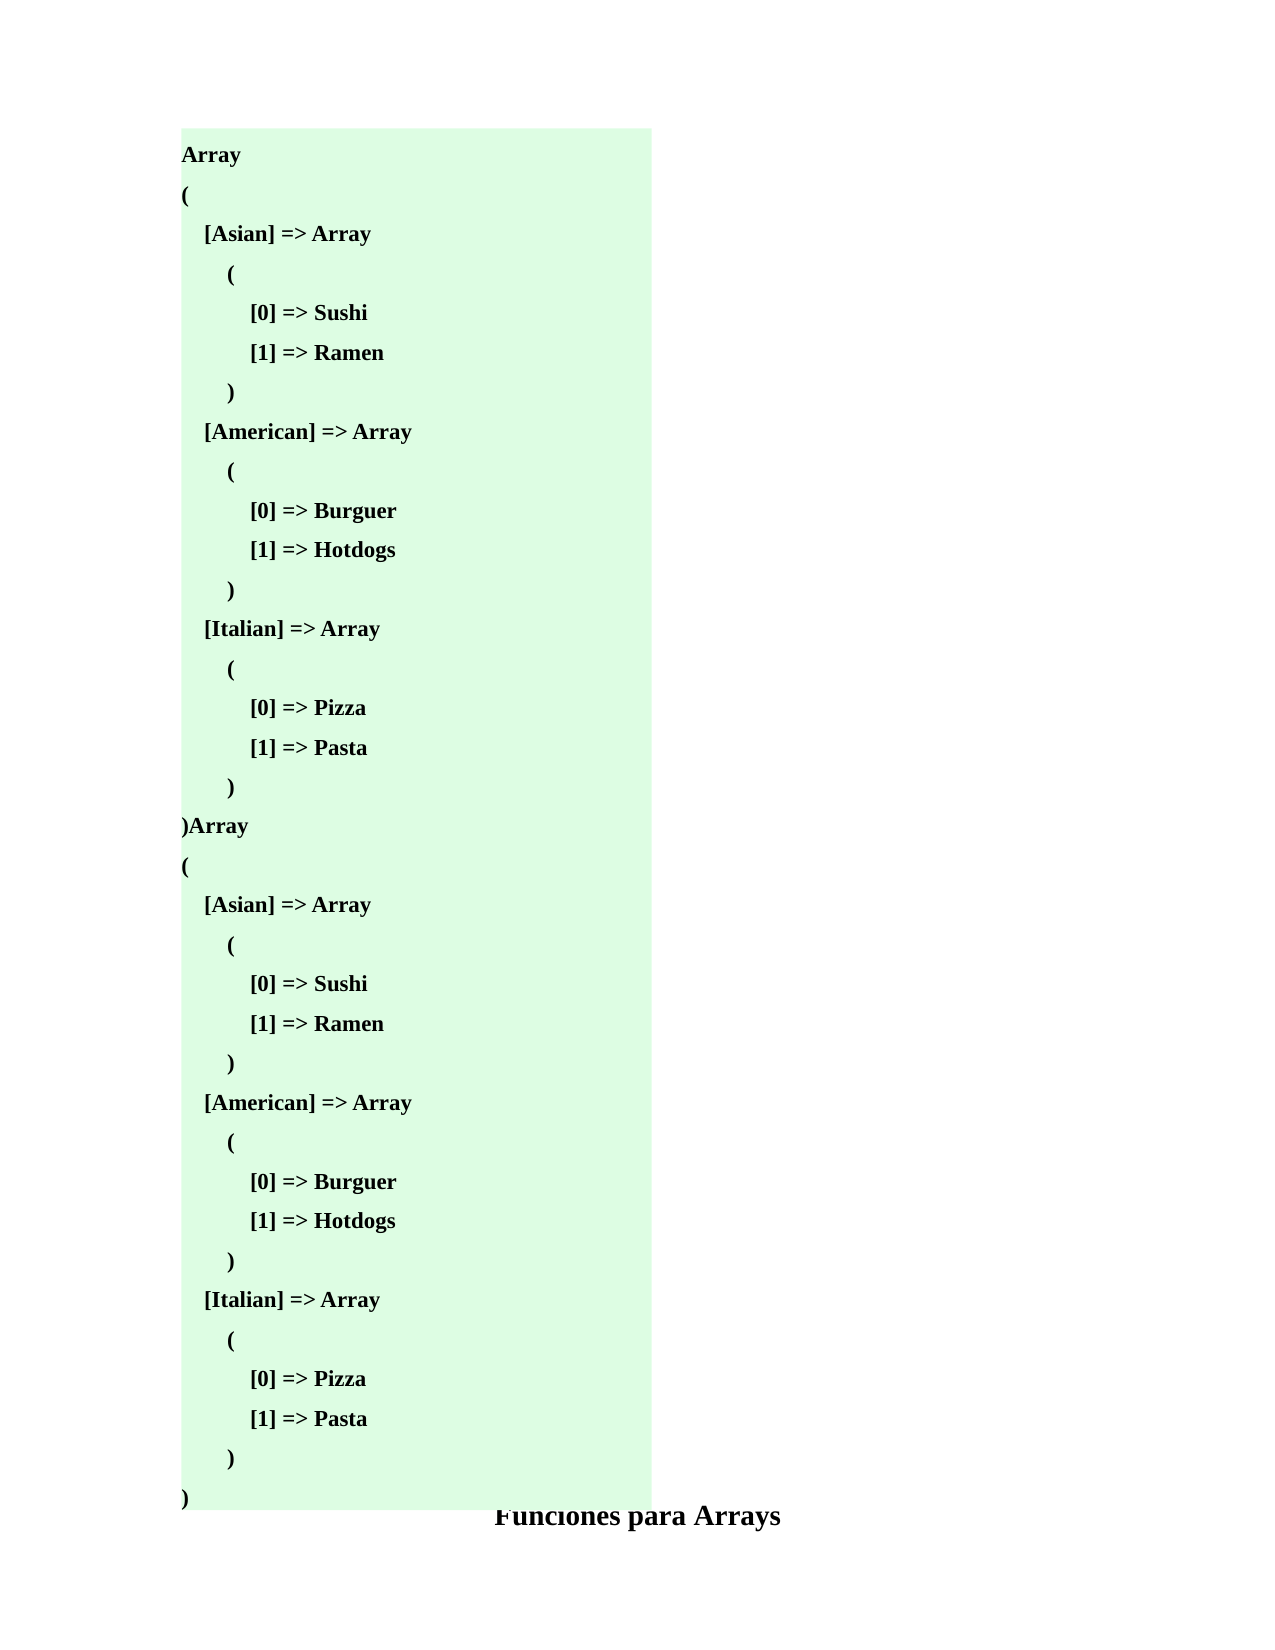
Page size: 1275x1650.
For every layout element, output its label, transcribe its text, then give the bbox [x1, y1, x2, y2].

text Funciones para Arrays [118, 1498, 1157, 1532]
